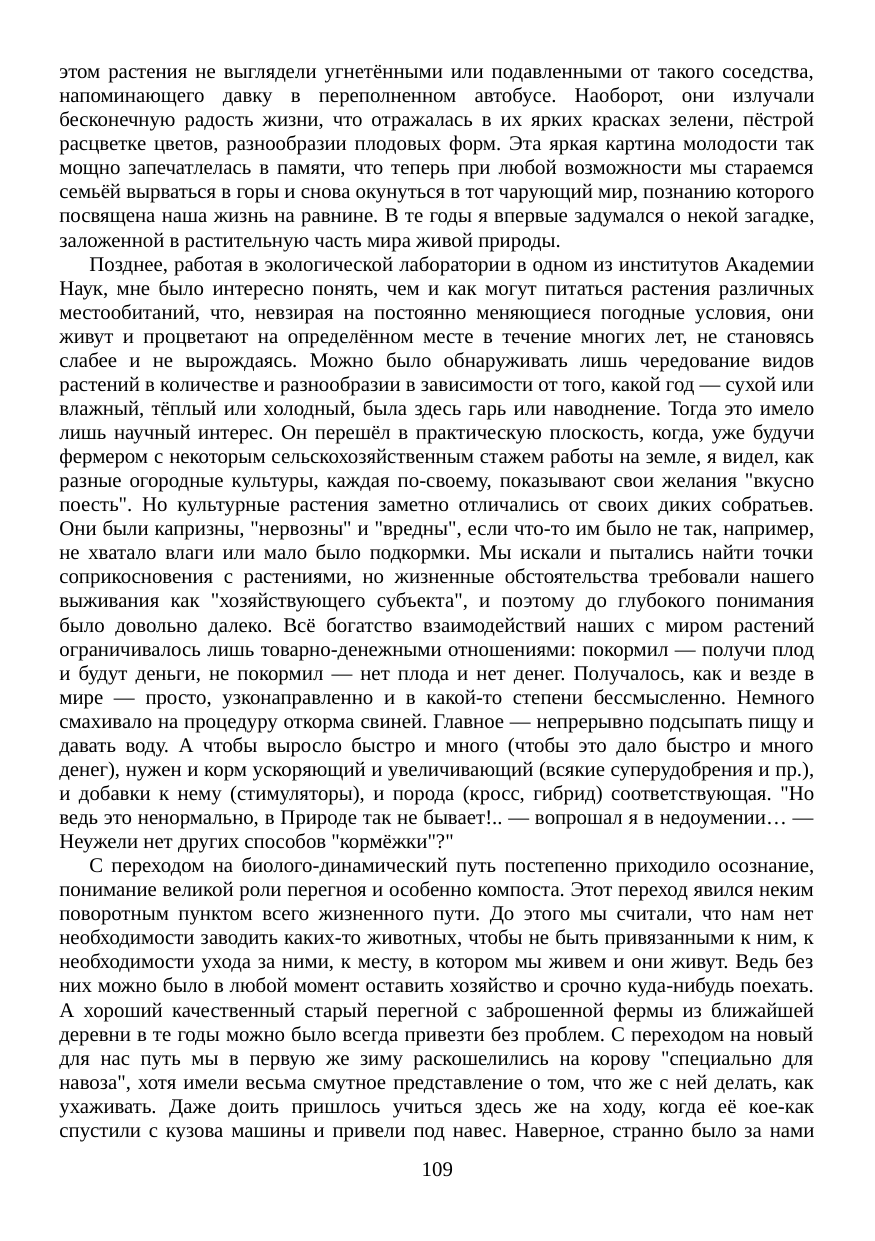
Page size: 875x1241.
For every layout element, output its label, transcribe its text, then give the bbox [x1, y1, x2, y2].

text С переходом на биолого-динамический путь постепенно приходило осознание, понимание великой роли перегноя и особенно компоста. Этот переход явился неким поворотным пунктом всего жизненного пути. До этого мы считали, что нам нет необходимости заводить каких-то животных, чтобы не быть привязанными к ним, к необходимости ухода за ними, к месту, в котором мы живем и они живут. Ведь без них можно было в любой момент оставить хозяйство и срочно куда-нибудь поехать. А хороший качественный старый перегной с заброшенной фермы из ближайшей деревни в те годы можно было всегда привезти без проблем. С переходом на новый для нас путь мы в первую же зиму раскошелились на корову "специально для навоза", хотя имели весьма смутное представление о том, что же с ней делать, как ухаживать. Даже доить пришлось учиться здесь же на ходу, когда её кое-как спустили с кузова машины и привели под навес. Наверное, странно было за нами [59, 853, 815, 1142]
text Позднее, работая в экологической лаборатории в одном из институтов Академии Наук, мне было интересно понять, чем и как могут питаться растения различных местообитаний, что, невзирая на постоянно меняющиеся погодные условия, они живут и процветают на определённом месте в течение многих лет, не становясь слабее и не вырождаясь. Можно было обнаруживать лишь чередование видов растений в количестве и разнообразии в зависимости от того, какой год — сухой или влажный, тёплый или холодный, была здесь гарь или наводнение. Тогда это имело лишь научный интерес. Он перешёл в практическую плоскость, когда, уже будучи фермером с некоторым сельскохозяйственным стажем работы на земле, я видел, как разные огородные культуры, каждая по-своему, показывают свои желания "вкусно поесть". Но культурные растения заметно отличались от своих диких собратьев. Они были капризны, "нервозны" и "вредны", если что-то им было не так, например, не хватало влаги или мало было подкормки. Мы искали и пытались найти точки соприкосновения с растениями, но жизненные обстоятельства требовали нашего выживания как "хозяйствующего субъекта", и поэтому до глубокого понимания было довольно далеко. Всё богатство взаимодействий наших с миром растений ограничивалось лишь товарно-денежными отношениями: покормил — получи плод и будут деньги, не покормил — нет плода и нет денег. Получалось, как и везде в мире — просто, узконаправленно и в какой-то степени бессмысленно. Немного смахивало на процедуру откорма свиней. Главное — непрерывно подсыпать пищу и давать воду. А чтобы выросло быстро и много (чтобы это дало быстро и много денег), нужен и корм ускоряющий и увеличивающий (всякие суперудобрения и пр.), и добавки к нему (стимуляторы), и порода (кросс, гибрид) соответствующая. "Но ведь это ненормально, в Природе так не бывает!.. — вопрошал я в недоумении… — Неужели нет других способов "кормёжки"?" [59, 252, 815, 853]
text этом растения не выглядели угнетёнными или подавленными от такого соседства, напоминающего давку в переполненном автобусе. Наоборот, они излучали бесконечную радость жизни, что отражалась в их ярких красках зелени, пёстрой расцветке цветов, разнообразии плодовых форм. Эта яркая картина молодости так мощно запечатлелась в памяти, что теперь при любой возможности мы стараемся семьёй вырваться в горы и снова окунуться в тот чарующий мир, познанию которого посвящена наша жизнь на равнине. В те годы я впервые задумался о некой загадке, заложенной в растительную часть мира живой природы. [59, 59, 815, 252]
